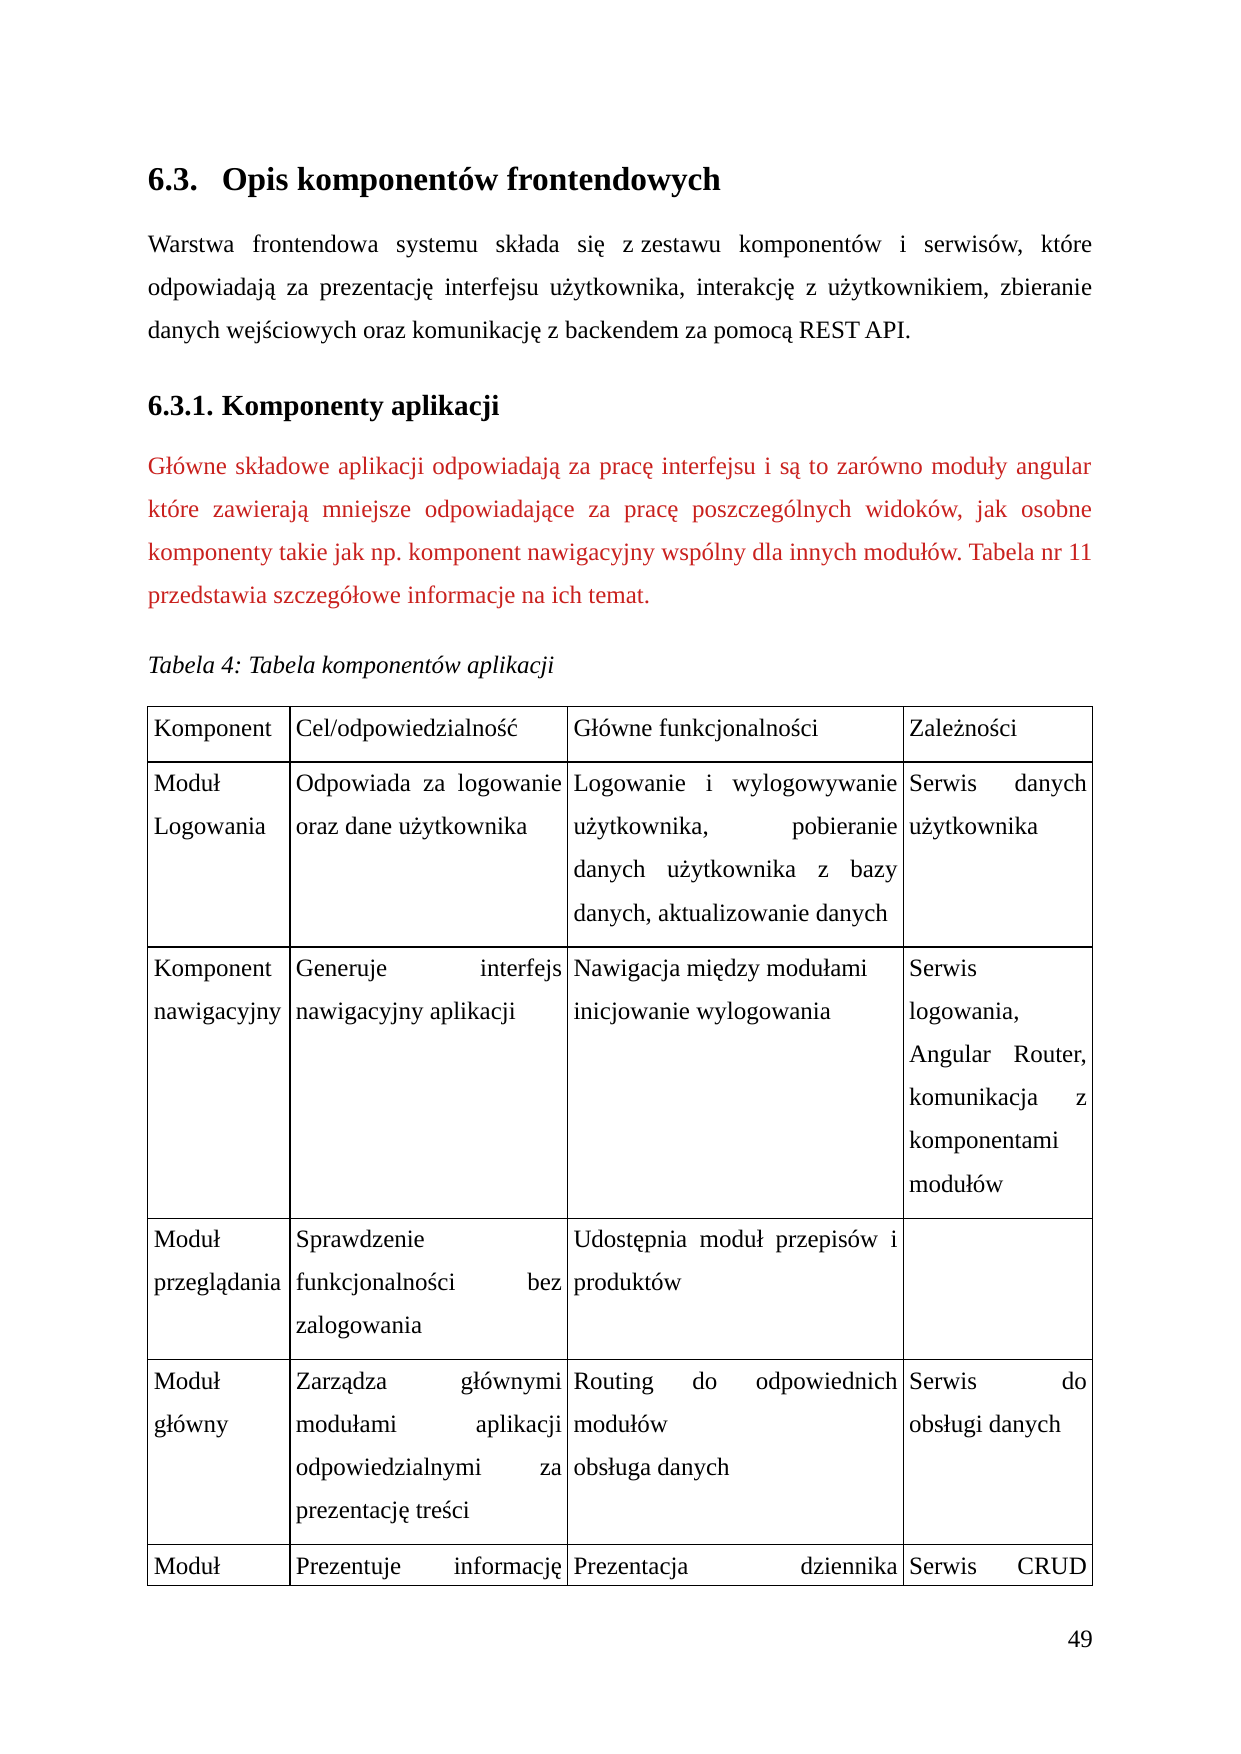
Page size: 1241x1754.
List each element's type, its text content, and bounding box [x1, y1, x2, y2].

table_cell Serwis logowania, Angular Router, komunikacja z komponentami modułów [904, 948, 1092, 1217]
table_header Zależności [904, 707, 1092, 761]
text Główne składowe aplikacji odpowiadają za pracę interfejsu i są to zarówno moduły angular które zawierają mniejsze odpowiadające za pracę poszczególnych widoków, jak osobne komponenty takie jak np. komponent nawigacyjny wspólny dla innych modułów. Tabela nr 11 przedstawia szczegółowe informacje na ich temat. [148, 451, 1092, 609]
text Tabela 4: Tabela komponentów aplikacji [148, 650, 1092, 679]
table_cell Sprawdzenie funkcjonalności bez zalogowania [291, 1219, 567, 1359]
table_cell Generuje interfejs nawigacyjny aplikacji [291, 948, 567, 1217]
table_cell Udostępnia moduł przepisów i produktów [568, 1219, 903, 1359]
table_cell Logowanie i wylogowywanie użytkownika, pobieranie danych użytkownika z bazy danych, aktualizowanie danych [568, 763, 903, 946]
subtitle Komponenty aplikacji [148, 388, 1092, 421]
table_cell Moduł przeglądania [148, 1219, 289, 1359]
table_cell [904, 1219, 1092, 1359]
table_cell Komponent nawigacyjny [148, 948, 289, 1217]
table_cell Routing do odpowiednich modułów obsługa danych [568, 1360, 903, 1544]
table_cell Moduł [148, 1545, 289, 1585]
table_cell Odpowiada za logowanie oraz dane użytkownika [291, 763, 567, 946]
table_cell Serwis CRUD [904, 1545, 1092, 1585]
table_cell Prezentacja dziennika [568, 1545, 903, 1585]
table_cell Nawigacja między modułami inicjowanie wylogowania [568, 948, 903, 1217]
text Warstwa frontendowa systemu składa się z zestawu komponentów i serwisów, które odpowiadają za prezentację interfejsu użytkownika, interakcję z użytkownikiem, zbieranie danych wejściowych oraz komunikację z backendem za pomocą REST API. [148, 229, 1092, 344]
table_cell Moduł Logowania [148, 763, 289, 946]
table_cell Serwis do obsługi danych [904, 1360, 1092, 1544]
table_cell Serwis danych użytkownika [904, 763, 1092, 946]
table_header Cel/odpowiedzialność [291, 707, 567, 761]
table_cell Prezentuje informację [291, 1545, 567, 1585]
subtitle Opis komponentów frontendowych [148, 159, 1092, 198]
table_header Komponent [148, 707, 289, 761]
table_header Główne funkcjonalności [568, 707, 903, 761]
table_cell Moduł główny [148, 1360, 289, 1544]
table_cell Zarządza głównymi modułami aplikacji odpowiedzialnymi za prezentację treści [291, 1360, 567, 1544]
